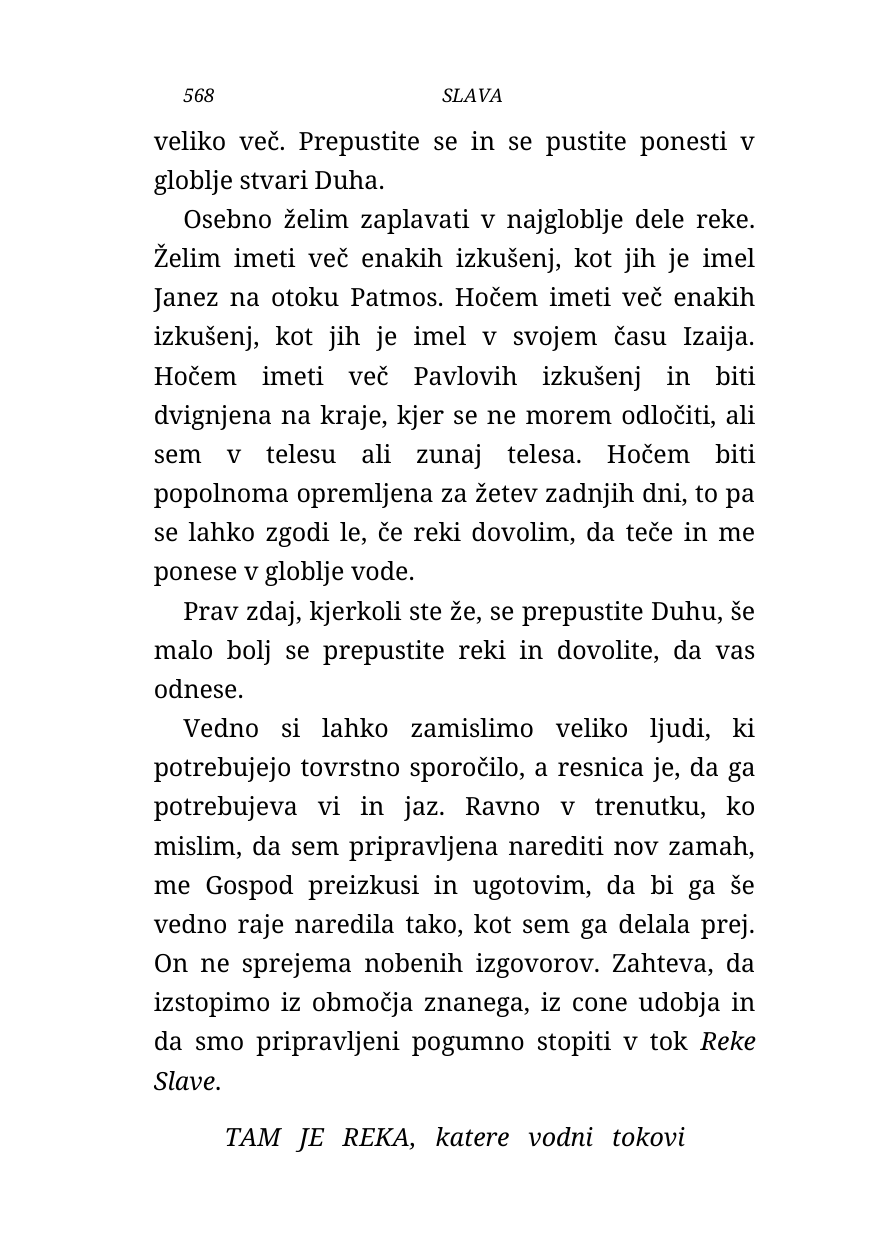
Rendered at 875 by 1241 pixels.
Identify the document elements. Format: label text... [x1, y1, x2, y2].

text Osebno želim zaplavati v najgloblje dele reke. Želim imeti več enakih izkušenj, kot jih je imel Janez na otoku Patmos. Hočem imeti več enakih izkušenj, kot jih je imel v svojem času Izaija. Hočem imeti več Pavlovih izkušenj in biti dvignjena na kraje, kjer se ne morem odločiti, ali sem v telesu ali zunaj telesa. Hočem biti popolnoma opremljena za žetev zadnjih dni, to pa se lahko zgodi le, če reki dovolim, da teče in me ponese v globlje vode. [153, 202, 756, 588]
text Tam je reka, katere vodni tokovi [224, 1120, 685, 1154]
text veliko več. Prepustite se in se pustite ponesti v globlje stvari Duha. [153, 123, 756, 196]
text Vedno si lahko zamislimo veliko ljudi, ki potrebujejo tovrstno sporočilo, a resnica je, da ga potrebujeva vi in jaz. Ravno v trenutku, ko mislim, da sem pripravljena narediti nov zamah, me Gospod preizkusi in ugotovim, da bi ga še vedno raje naredila tako, kot sem ga delala prej. On ne sprejema nobenih izgovorov. Zahteva, da izstopimo iz območja znanega, iz cone udobja in da smo pripravljeni pogumno stopiti v tok Reke Slave. [153, 711, 756, 1097]
text Prav zdaj, kjerkoli ste že, se prepustite Duhu, še malo bolj se prepustite reki in dovolite, da vas odnese. [153, 593, 756, 706]
